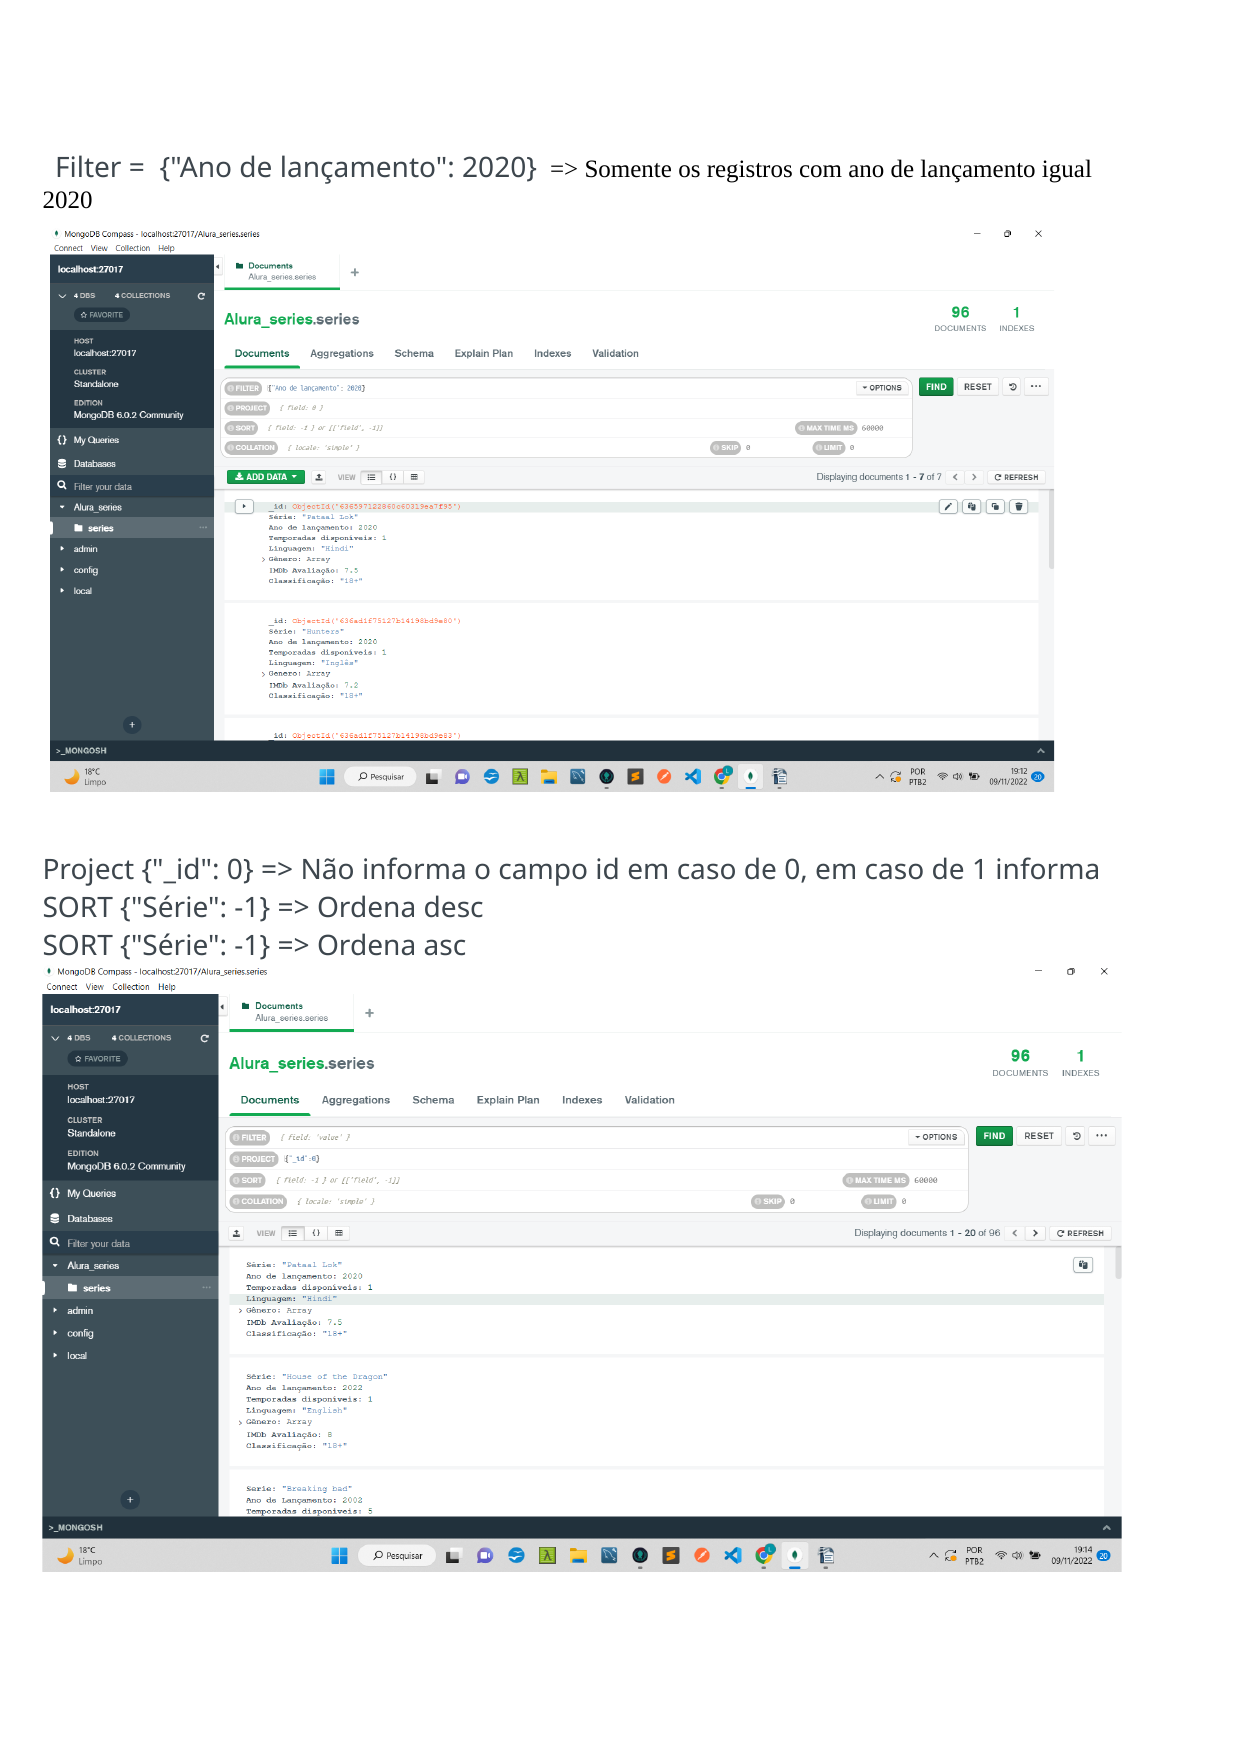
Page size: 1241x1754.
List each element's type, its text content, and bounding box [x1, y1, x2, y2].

text Project {"_id": 0} => Não informa o campo id em caso de 0, em caso de 1 informa [42, 849, 1122, 887]
picture [50, 226, 1055, 792]
picture [42, 963, 1122, 1572]
text Filter = {"Ano de lançamento": 2020} => Somente os registros com ano de lançamento igual 2020 [42, 147, 1122, 214]
text SORT {"Série": -1} => Ordena asc [42, 926, 1122, 963]
text SORT {"Série": -1} => Ordena desc [42, 887, 1122, 926]
